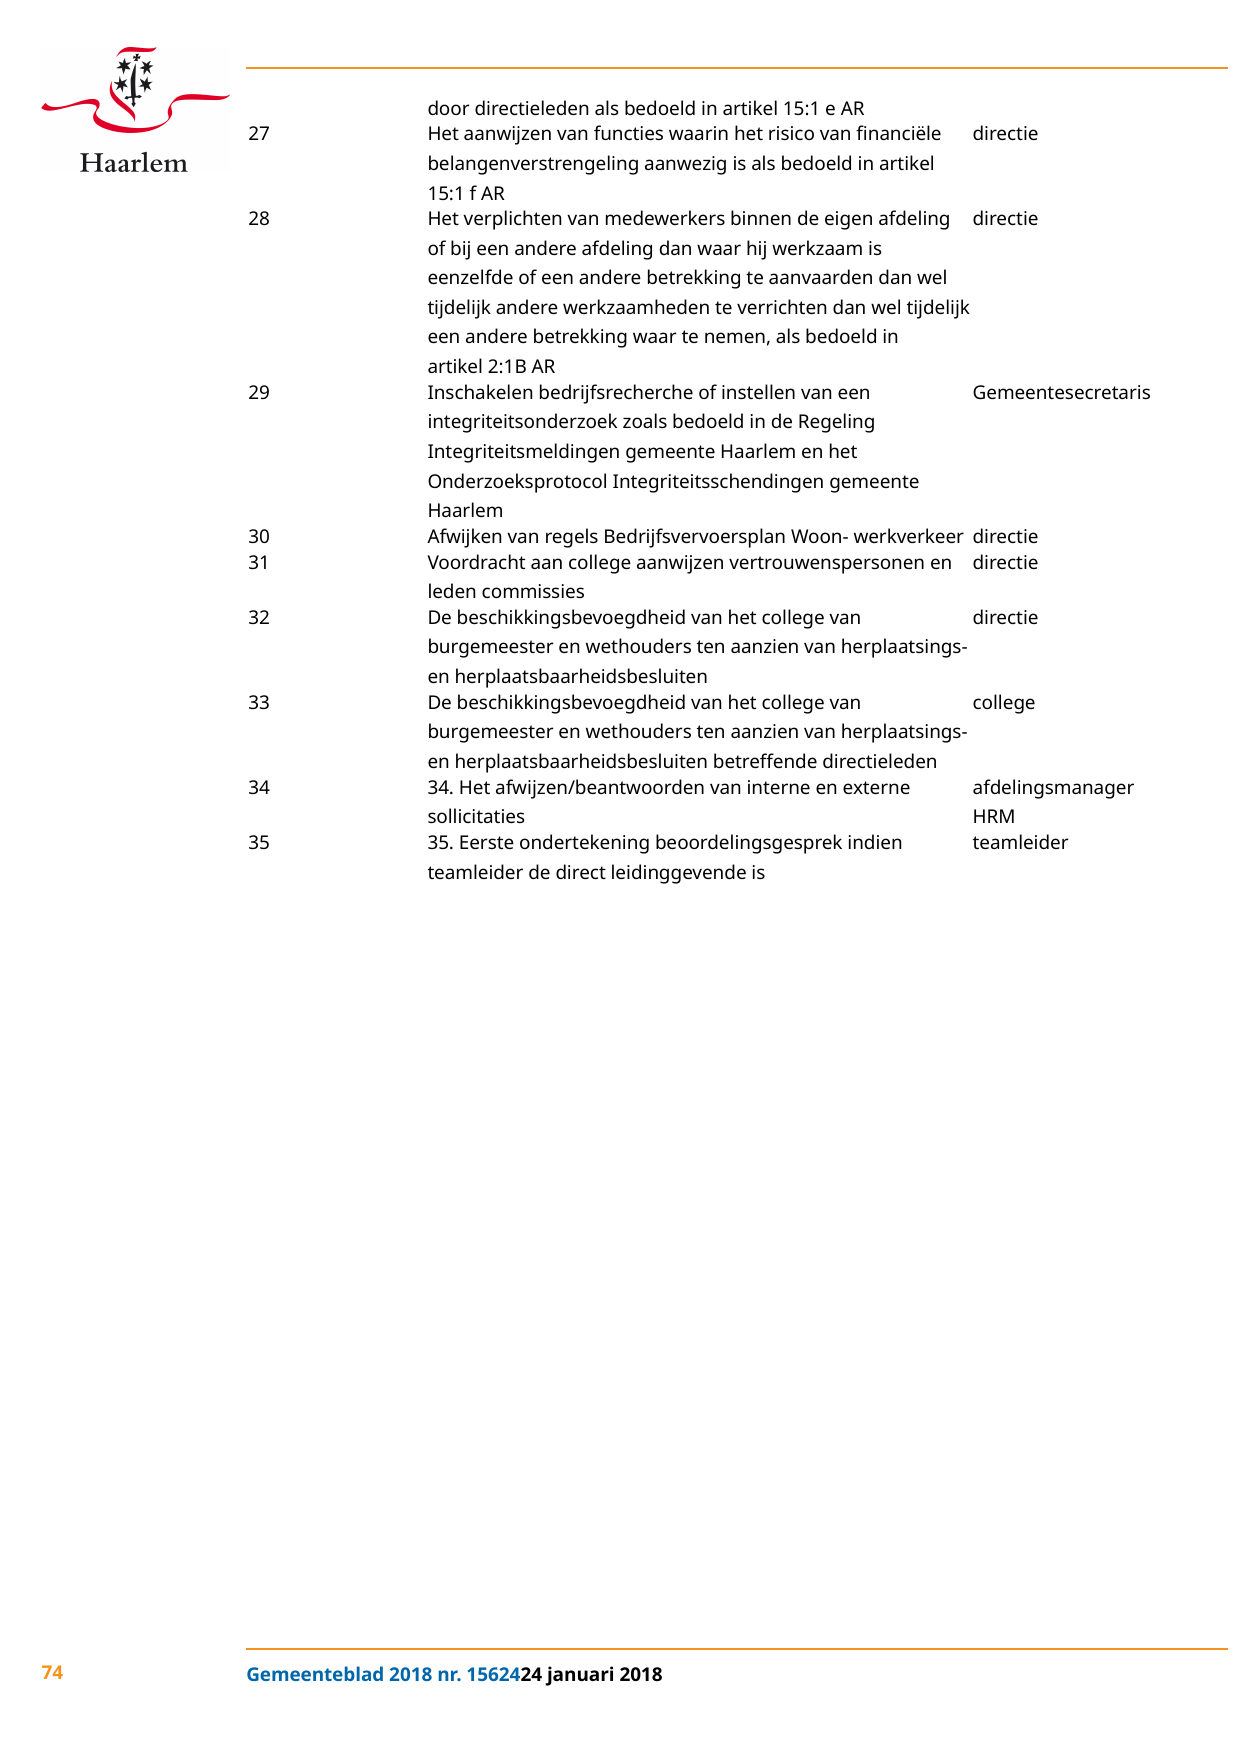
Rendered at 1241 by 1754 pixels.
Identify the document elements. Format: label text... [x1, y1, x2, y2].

table_cell 29 [248, 379, 427, 523]
table_cell teamleider [973, 829, 1152, 884]
table_cell 27 [248, 121, 427, 205]
picture [41, 47, 231, 172]
table_cell 34 [248, 774, 427, 829]
table_cell 35 [248, 829, 427, 884]
table_cell [248, 95, 427, 121]
table_cell 31 [248, 549, 427, 604]
table_cell De beschikkingsbevoegdheid van het college van burgemeester en wethouders ten aanzien van herplaatsings- en herplaatsbaarheidsbesluiten betreffende directieleden [427, 689, 972, 774]
table_cell 33 [248, 689, 427, 774]
table_cell afdelingsmanager HRM [973, 774, 1152, 829]
table_cell Gemeentesecretaris [973, 379, 1152, 523]
table_cell 34. Het afwijzen/beantwoorden van interne en externe sollicitaties [427, 774, 972, 829]
table_cell 35. Eerste ondertekening beoordelingsgesprek indien teamleider de direct leidinggevende is [427, 829, 972, 884]
table_cell directie [973, 523, 1152, 549]
table_cell Voordracht aan college aanwijzen vertrouwenspersonen en leden commissies [427, 549, 972, 604]
table_cell college [973, 689, 1152, 774]
table_cell directie [973, 604, 1152, 689]
table_cell Afwijken van regels Bedrijfsvervoersplan Woon- werkverkeer [427, 523, 972, 549]
table_cell [973, 95, 1152, 121]
table_cell directie [973, 549, 1152, 604]
table_cell Het verplichten van medewerkers binnen de eigen afdeling of bij een andere afdeling dan waar hij werkzaam is eenzelfde of een andere betrekking te aanvaarden dan wel tijdelijk andere werkzaamheden te verrichten dan wel tijdelijk een andere betrekking waar te nemen, als bedoeld in artikel 2:1B AR [427, 205, 972, 379]
table_cell Inschakelen bedrijfsrecherche of instellen van een integriteitsonderzoek zoals bedoeld in de Regeling Integriteitsmeldingen gemeente Haarlem en het Onderzoeksprotocol Integriteitsschendingen gemeente Haarlem [427, 379, 972, 523]
table_cell directie [973, 205, 1152, 379]
table_cell Het aanwijzen van functies waarin het risico van financiële belangenverstrengeling aanwezig is als bedoeld in artikel 15:1 f AR [427, 121, 972, 205]
table_cell 32 [248, 604, 427, 689]
table_cell directie [973, 121, 1152, 205]
table_cell door directieleden als bedoeld in artikel 15:1 e AR [427, 95, 972, 121]
table_cell 30 [248, 523, 427, 549]
table_cell De beschikkingsbevoegdheid van het college van burgemeester en wethouders ten aanzien van herplaatsings- en herplaatsbaarheidsbesluiten [427, 604, 972, 689]
table_cell 28 [248, 205, 427, 379]
